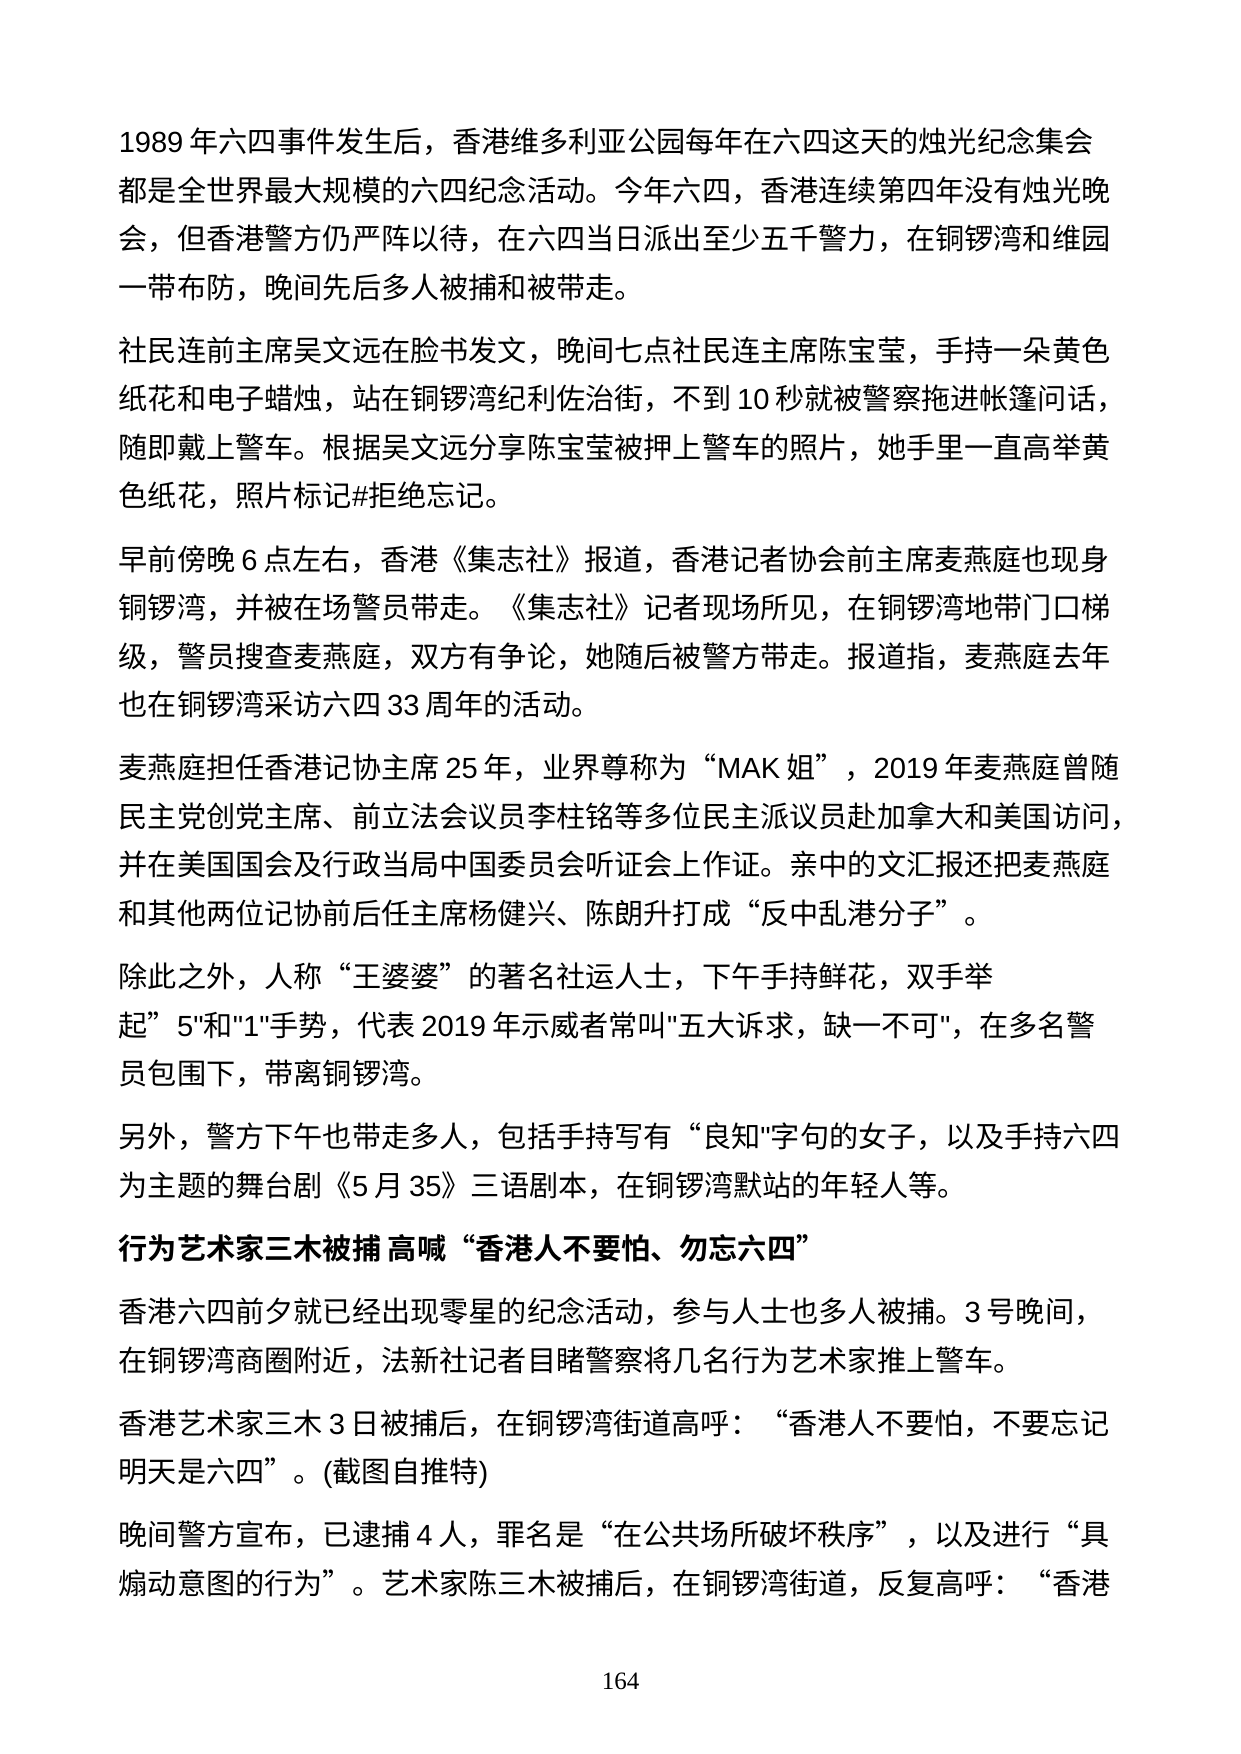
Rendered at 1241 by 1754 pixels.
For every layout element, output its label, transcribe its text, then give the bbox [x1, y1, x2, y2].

text 香港艺术家三木3日被捕后，在铜锣湾街道高呼：“香港人不要怕，不要忘记明天是六四”。(截图自推特) [118, 1400, 1122, 1491]
text 1989年六四事件发生后，香港维多利亚公园每年在六四这天的烛光纪念集会都是全世界最大规模的六四纪念活动。今年六四，香港连续第四年没有烛光晚会，但香港警方仍严阵以待，在六四当日派出至少五千警力，在铜锣湾和维园一带布防，晚间先后多人被捕和被带走。 [118, 118, 1122, 306]
text 麦燕庭担任香港记协主席25年，业界尊称为“MAK姐”，2019年麦燕庭曾随民主党创党主席、前立法会议员李柱铭等多位民主派议员赴加拿大和美国访问，并在美国国会及行政当局中国委员会听证会上作证。亲中的文汇报还把麦燕庭和其他两位记协前后任主席杨健兴、陈朗升打成“反中乱港分子”。 [118, 745, 1122, 933]
text 晚间警方宣布，已逮捕4人，罪名是“在公共场所破坏秩序”，以及进行“具煽动意图的行为”。艺术家陈三木被捕后，在铜锣湾街道，反复高呼：“香港 [118, 1512, 1122, 1603]
text 社民连前主席吴文远在脸书发文，晚间七点社民连主席陈宝莹，手持一朵黄色纸花和电子蜡烛，站在铜锣湾纪利佐治街，不到10秒就被警察拖进帐篷问话，随即戴上警车。根据吴文远分享陈宝莹被押上警车的照片，她手里一直高举黄色纸花，照片标记#拒绝忘记。 [118, 327, 1122, 515]
text 香港六四前夕就已经出现零星的纪念活动，参与人士也多人被捕。3号晚间，在铜锣湾商圈附近，法新社记者目睹警察将几名行为艺术家推上警车。 [118, 1288, 1122, 1379]
text 除此之外，人称“王婆婆”的著名社运人士，下午手持鲜花，双手举起”5"和"1"手势，代表2019年示威者常叫"五大诉求，缺一不可"，在多名警员包围下，带离铜锣湾。 [118, 953, 1122, 1093]
text 早前傍晚6点左右，香港《集志社》报道，香港记者协会前主席麦燕庭也现身铜锣湾，并被在场警员带走。《集志社》记者现场所见，在铜锣湾地带门口梯级，警员搜查麦燕庭，双方有争论，她随后被警方带走。报道指，麦燕庭去年也在铜锣湾采访六四33周年的活动。 [118, 536, 1122, 724]
text 另外，警方下午也带走多人，包括手持写有“良知"字句的女子，以及手持六四为主题的舞台剧《5月35》三语剧本，在铜锣湾默站的年轻人等。 [118, 1114, 1122, 1204]
text 行为艺术家三木被捕 高喊“香港人不要怕、勿忘六四” [118, 1225, 1122, 1268]
